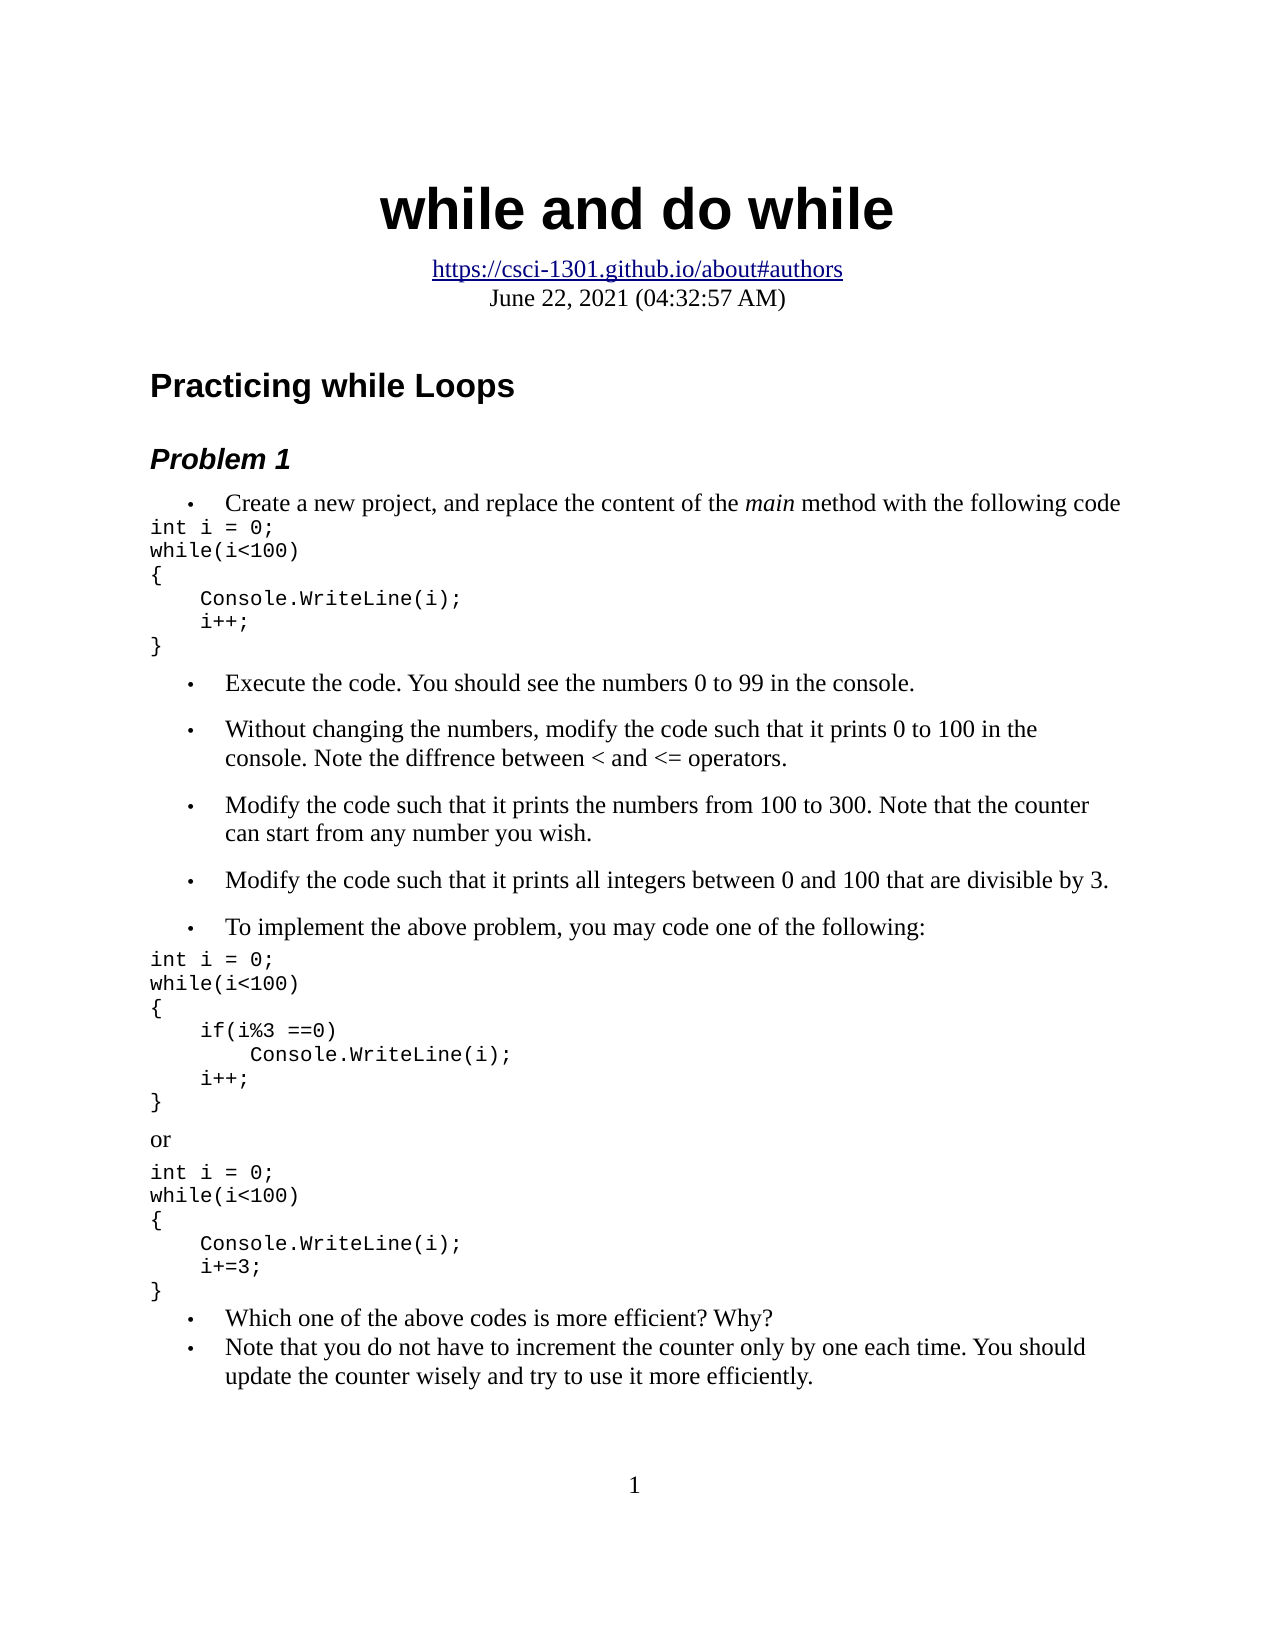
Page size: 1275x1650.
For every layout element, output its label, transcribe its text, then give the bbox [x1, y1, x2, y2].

list Create a new project, and replace the content of the main method with the following code [187, 488, 1125, 517]
list Without changing the numbers, modify the code such that it prints 0 to 100 in the console. Note the diffrence between < and <= operators. [187, 714, 1125, 772]
text { [150, 997, 1125, 1020]
subtitle Problem 1 [150, 442, 1125, 476]
list To implement the above problem, you may code one of the following: [187, 912, 1125, 941]
text { [150, 1209, 1125, 1233]
text Console.WriteLine(i); [150, 588, 1125, 611]
list Modify the code such that it prints all integers between 0 and 100 that are divisible by 3. [187, 865, 1125, 894]
text int i = 0; [150, 1162, 1125, 1185]
text June 22, 2021 (04:32:57 AM) [150, 283, 1125, 312]
text int i = 0; [150, 949, 1125, 973]
text } [150, 635, 1125, 659]
list Note that you do not have to increment the counter only by one each time. You should update the counter wisely and try to use it more efficiently. [187, 1332, 1125, 1390]
text while(i<100) [150, 973, 1125, 997]
title while and do while [150, 175, 1125, 242]
subtitle Practicing while Loops [150, 366, 1125, 404]
text } [150, 1091, 1125, 1115]
text https://csci-1301.github.io/about#authors [150, 254, 1125, 283]
text { [150, 564, 1125, 588]
text while(i<100) [150, 540, 1125, 564]
text i++; [150, 1068, 1125, 1091]
text if(i%3 ==0) [150, 1020, 1125, 1044]
text i++; [150, 611, 1125, 635]
text or [150, 1124, 1125, 1153]
text i+=3; [150, 1256, 1125, 1280]
list Which one of the above codes is more efficient? Why? [187, 1303, 1125, 1332]
list Execute the code. You should see the numbers 0 to 99 in the console. [187, 668, 1125, 696]
text Console.WriteLine(i); [150, 1044, 1125, 1068]
text } [150, 1280, 1125, 1303]
text Console.WriteLine(i); [150, 1233, 1125, 1256]
text int i = 0; [150, 517, 1125, 540]
list Modify the code such that it prints the numbers from 100 to 300. Note that the counter can start from any number you wish. [187, 790, 1125, 847]
text while(i<100) [150, 1185, 1125, 1209]
